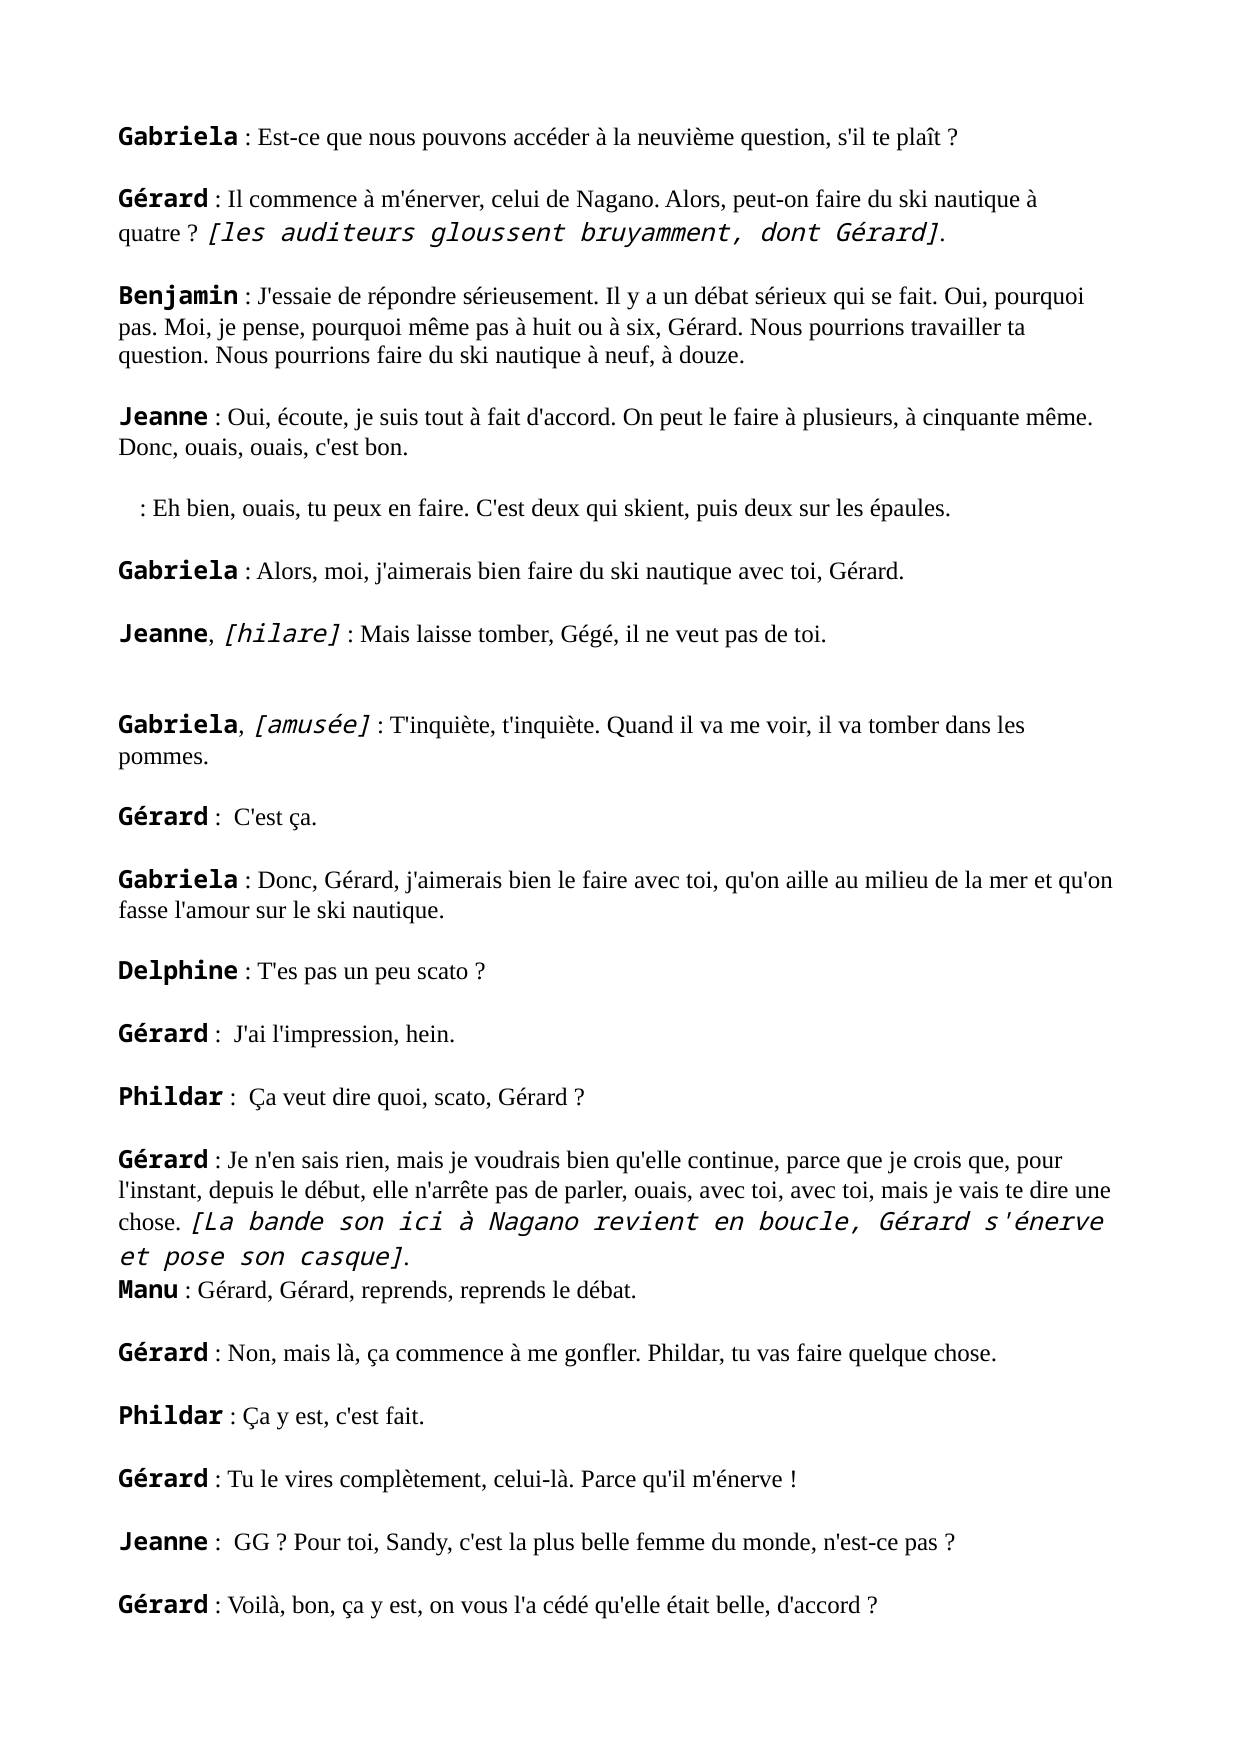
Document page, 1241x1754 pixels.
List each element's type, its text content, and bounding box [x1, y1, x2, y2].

text Gérard : Je n'en sais rien, mais je voudrais bien qu'elle continue, parce que je crois que, pour l'instant, depuis le début, elle n'arrête pas de parler, ouais, avec toi, avec toi, mais je vais te dire une chose. [La bande son ici à Nagano revient en boucle, Gérard s'énerve et pose son casque]. [118, 1141, 1122, 1272]
text Phildar : Ça y est, c'est fait. [118, 1398, 1122, 1432]
text Gérard : Tu le vires complètement, celui-là. Parce qu'il m'énerve ! [118, 1461, 1122, 1495]
text Gérard : Non, mais là, ça commence à me gonfler. Phildar, tu vas faire quelque chose. [118, 1335, 1122, 1369]
text Gabriela : Est-ce que nous pouvons accéder à la neuvième question, s'il te plaît ? [118, 118, 1122, 152]
text Benjamin : J'essaie de répondre sérieusement. Il y a un débat sérieux qui se fait. Oui, pourquoi pas. Moi, je pense, pourquoi même pas à huit ou à six, Gérard. Nous pourrions travailler ta question. Nous pourrions faire du ski nautique à neuf, à douze. [118, 278, 1122, 369]
text Gabriela : Alors, moi, j'aimerais bien faire du ski nautique avec toi, Gérard. [118, 552, 1122, 587]
text Manu : Gérard, Gérard, reprends, reprends le débat. [118, 1272, 1122, 1306]
text Gérard : C'est ça. [118, 798, 1122, 832]
text Gabriela, [amusée] : T'inquiète, t'inquiète. Quand il va me voir, il va tomber dans les pommes. [118, 707, 1122, 770]
text Jeanne, [hilare] : Mais laisse tomber, Gégé, il ne veut pas de toi. [118, 615, 1122, 649]
text Delphine : T'es pas un peu scato ? [118, 953, 1122, 987]
text Gérard : Il commence à m'énerver, celui de Nagano. Alors, peut-on faire du ski nautique à quatre ? [les auditeurs gloussent bruyamment, dont Gérard]. [118, 181, 1122, 249]
text Phildar : Ça veut dire quoi, scato, Gérard ? [118, 1078, 1122, 1112]
text : Eh bien, ouais, tu peux en faire. C'est deux qui skient, puis deux sur les épaules. [118, 490, 1122, 524]
text Jeanne : GG ? Pour toi, Sandy, c'est la plus belle femme du monde, n'est-ce pas ? [118, 1523, 1122, 1557]
text Jeanne : Oui, écoute, je suis tout à fait d'accord. On peut le faire à plusieurs, à cinquante même. Donc, ouais, ouais, c'est bon. [118, 398, 1122, 461]
text Gérard : J'ai l'impression, hein. [118, 1016, 1122, 1050]
text Gabriela : Donc, Gérard, j'aimerais bien le faire avec toi, qu'on aille au milieu de la mer et qu'on fasse l'amour sur le ski nautique. [118, 861, 1122, 924]
text Gérard : Voilà, bon, ça y est, on vous l'a cédé qu'elle était belle, d'accord ? [118, 1586, 1122, 1620]
